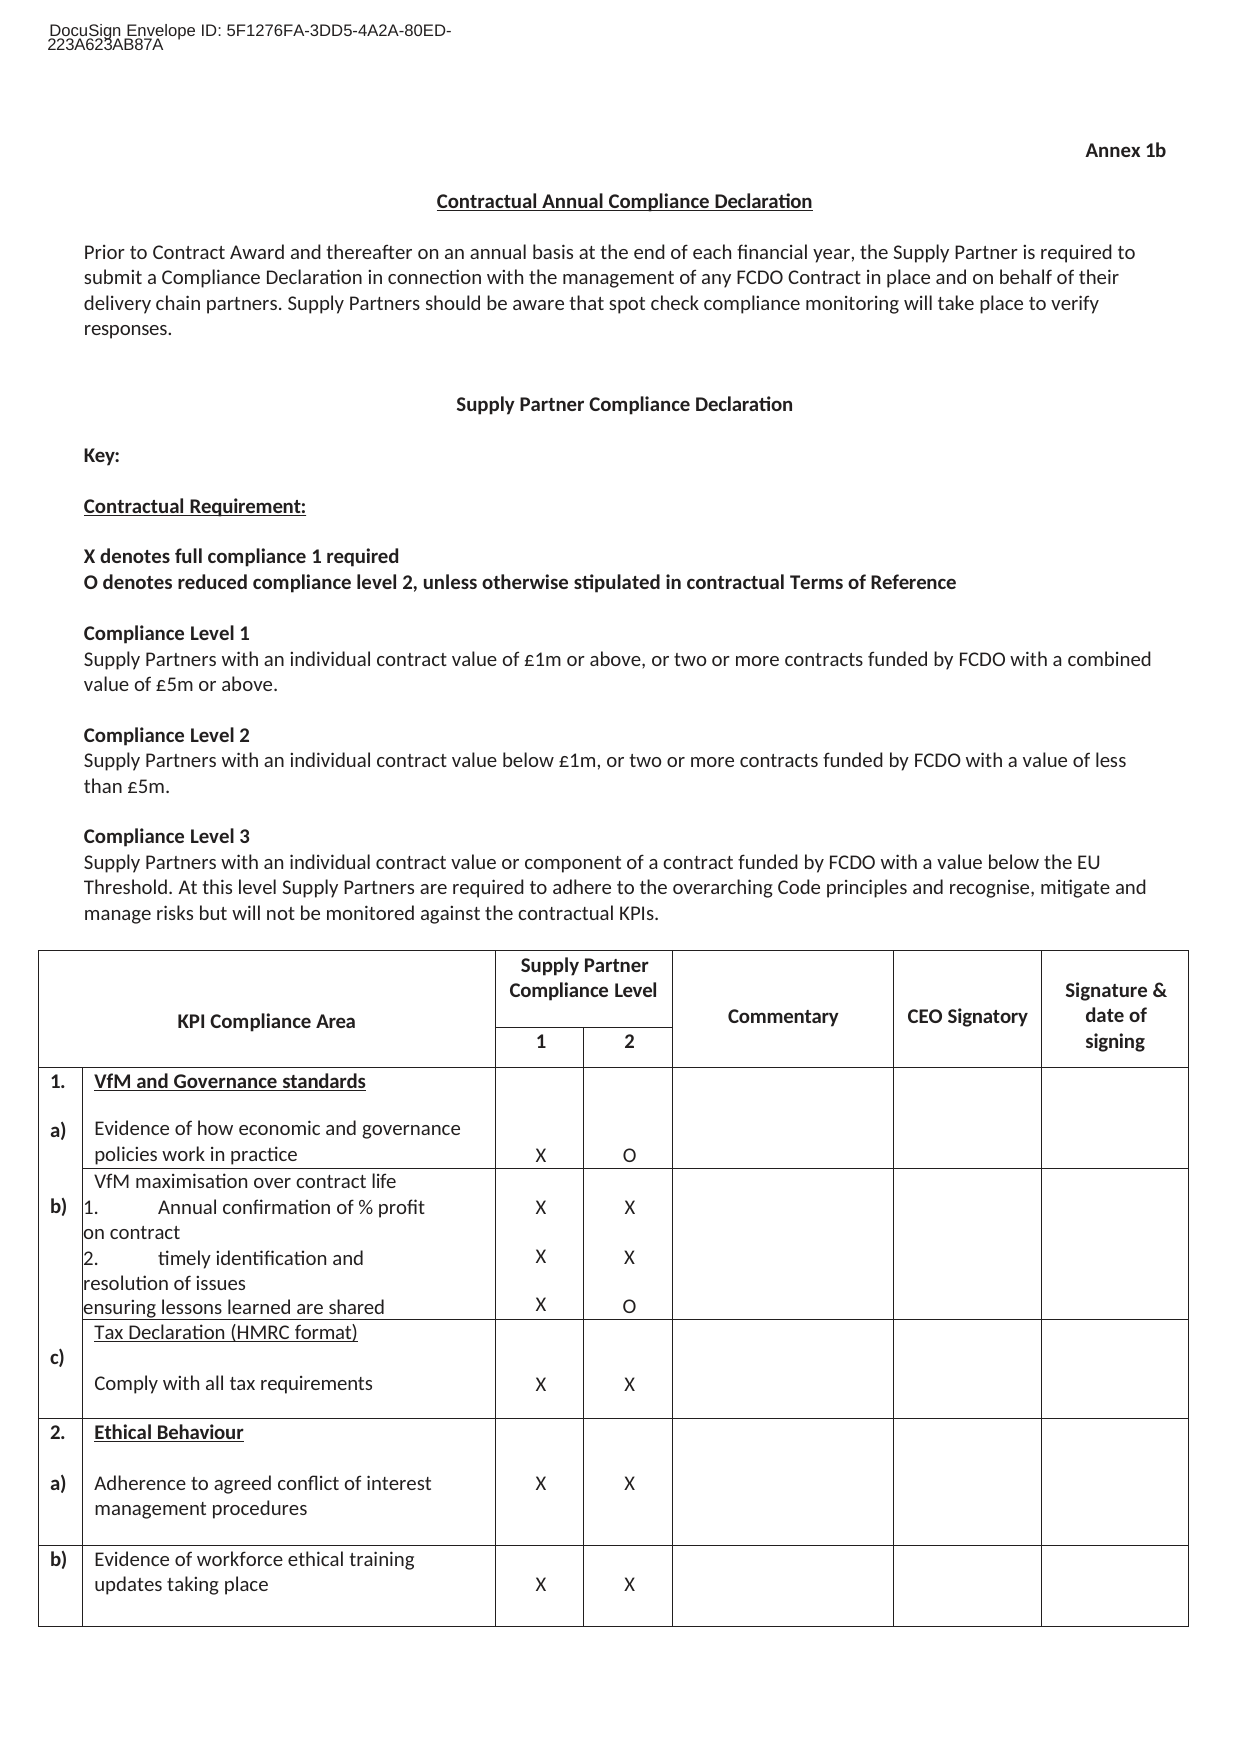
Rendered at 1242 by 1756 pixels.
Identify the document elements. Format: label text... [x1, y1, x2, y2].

table_cell c) [39, 1319, 82, 1418]
table_cell X [584, 1419, 672, 1544]
text O denotes reduced compliance level 2, unless otherwise stipulated in contractual Terms of Reference [84, 569, 1212, 595]
text Supply Partners with an individual contract value of £1m or above, or two or more contracts funded by FCDO with a combined value of £5m or above. [84, 646, 1159, 697]
table_cell Evidence of how economic and governance policies work in practice [83, 1105, 495, 1167]
table_cell X [496, 1169, 583, 1232]
table_cell Comply with all tax requirements [83, 1358, 495, 1418]
table_header Commentary [673, 951, 893, 1067]
table_cell [673, 1320, 893, 1418]
table_cell X [584, 1320, 672, 1418]
table_cell 2. a) [39, 1419, 82, 1544]
table_cell [1042, 1068, 1188, 1167]
text Compliance Level 3 [84, 824, 1212, 849]
table_cell [894, 1068, 1041, 1167]
table_header Supply Partner Compliance Level [496, 951, 672, 1027]
table_cell b) [39, 1168, 82, 1232]
table_cell X [496, 1068, 583, 1167]
table_header CEO Signatory [894, 951, 1041, 1067]
text Compliance Level 1 [84, 620, 1212, 646]
table_cell [673, 1419, 893, 1544]
text Compliance Level 2 [84, 722, 1212, 747]
table_cell [673, 1169, 893, 1319]
table_cell O [584, 1068, 672, 1167]
table_cell X [584, 1546, 672, 1626]
text Key: [84, 442, 1212, 468]
table_cell Ethical Behaviour Adherence to agreed conflict of interest management procedures [83, 1419, 495, 1544]
text Prior to Contract Award and thereafter on an annual basis at the end of each financial year, the Supply Partner is required to submit a Compliance Declaration in connection with the management of any FCDO Contract in place and on behalf of their delivery chain partners. Supply Partners should be aware that spot check compliance monitoring will take place to verify responses. [84, 239, 1159, 341]
text Contractual Requirement: [84, 493, 1212, 519]
table_cell VfM maximisation over contract life Annual confirmation of % profit on contract timely identification and resolution of issues ensuring lessons learned are shared [83, 1169, 495, 1319]
table_cell X X O [584, 1169, 672, 1319]
table_cell [894, 1546, 1041, 1626]
table_cell 2 [584, 1028, 672, 1067]
table_cell X [496, 1419, 583, 1544]
text Annex 1b [14, 137, 1167, 163]
text Contractual Annual Compliance Declaration [286, 188, 963, 213]
table_cell a) [39, 1105, 82, 1167]
table_cell 1 [496, 1028, 583, 1067]
table_header Signature & date of signing [1042, 951, 1188, 1067]
table_cell X [496, 1233, 583, 1281]
table_cell [894, 1320, 1041, 1418]
table_cell [673, 1068, 893, 1167]
table_cell [1042, 1169, 1188, 1319]
table_cell [1042, 1546, 1188, 1626]
table_cell X [496, 1281, 583, 1319]
table_cell [894, 1169, 1041, 1319]
table_cell [673, 1546, 893, 1626]
table_cell X [496, 1546, 583, 1626]
table_cell VfM and Governance standards [83, 1068, 495, 1105]
table_cell [1042, 1320, 1188, 1418]
table_cell [39, 1233, 82, 1281]
table_header KPI Compliance Area [39, 951, 495, 1067]
table_cell [39, 1281, 82, 1319]
table_cell X [496, 1320, 583, 1418]
table_cell Evidence of workforce ethical training updates taking place [83, 1546, 495, 1626]
table_cell [894, 1419, 1041, 1544]
text X denotes full compliance 1 required [84, 544, 1212, 569]
table_cell Tax Declaration (HMRC format) [83, 1320, 495, 1358]
text Supply Partner Compliance Declaration [287, 391, 963, 417]
text Supply Partners with an individual contract value or component of a contract funded by FCDO with a value below the EU Threshold. At this level Supply Partners are required to adhere to the overarching Code principles and recognise, mitigate and manage risks but will not be monitored against the contractual KPIs. [84, 849, 1159, 925]
table_cell b) [39, 1546, 82, 1626]
text Supply Partners with an individual contract value below £1m, or two or more contracts funded by FCDO with a value of less than £5m. [84, 747, 1159, 798]
table_cell 1. [39, 1068, 82, 1105]
table_cell [1042, 1419, 1188, 1544]
